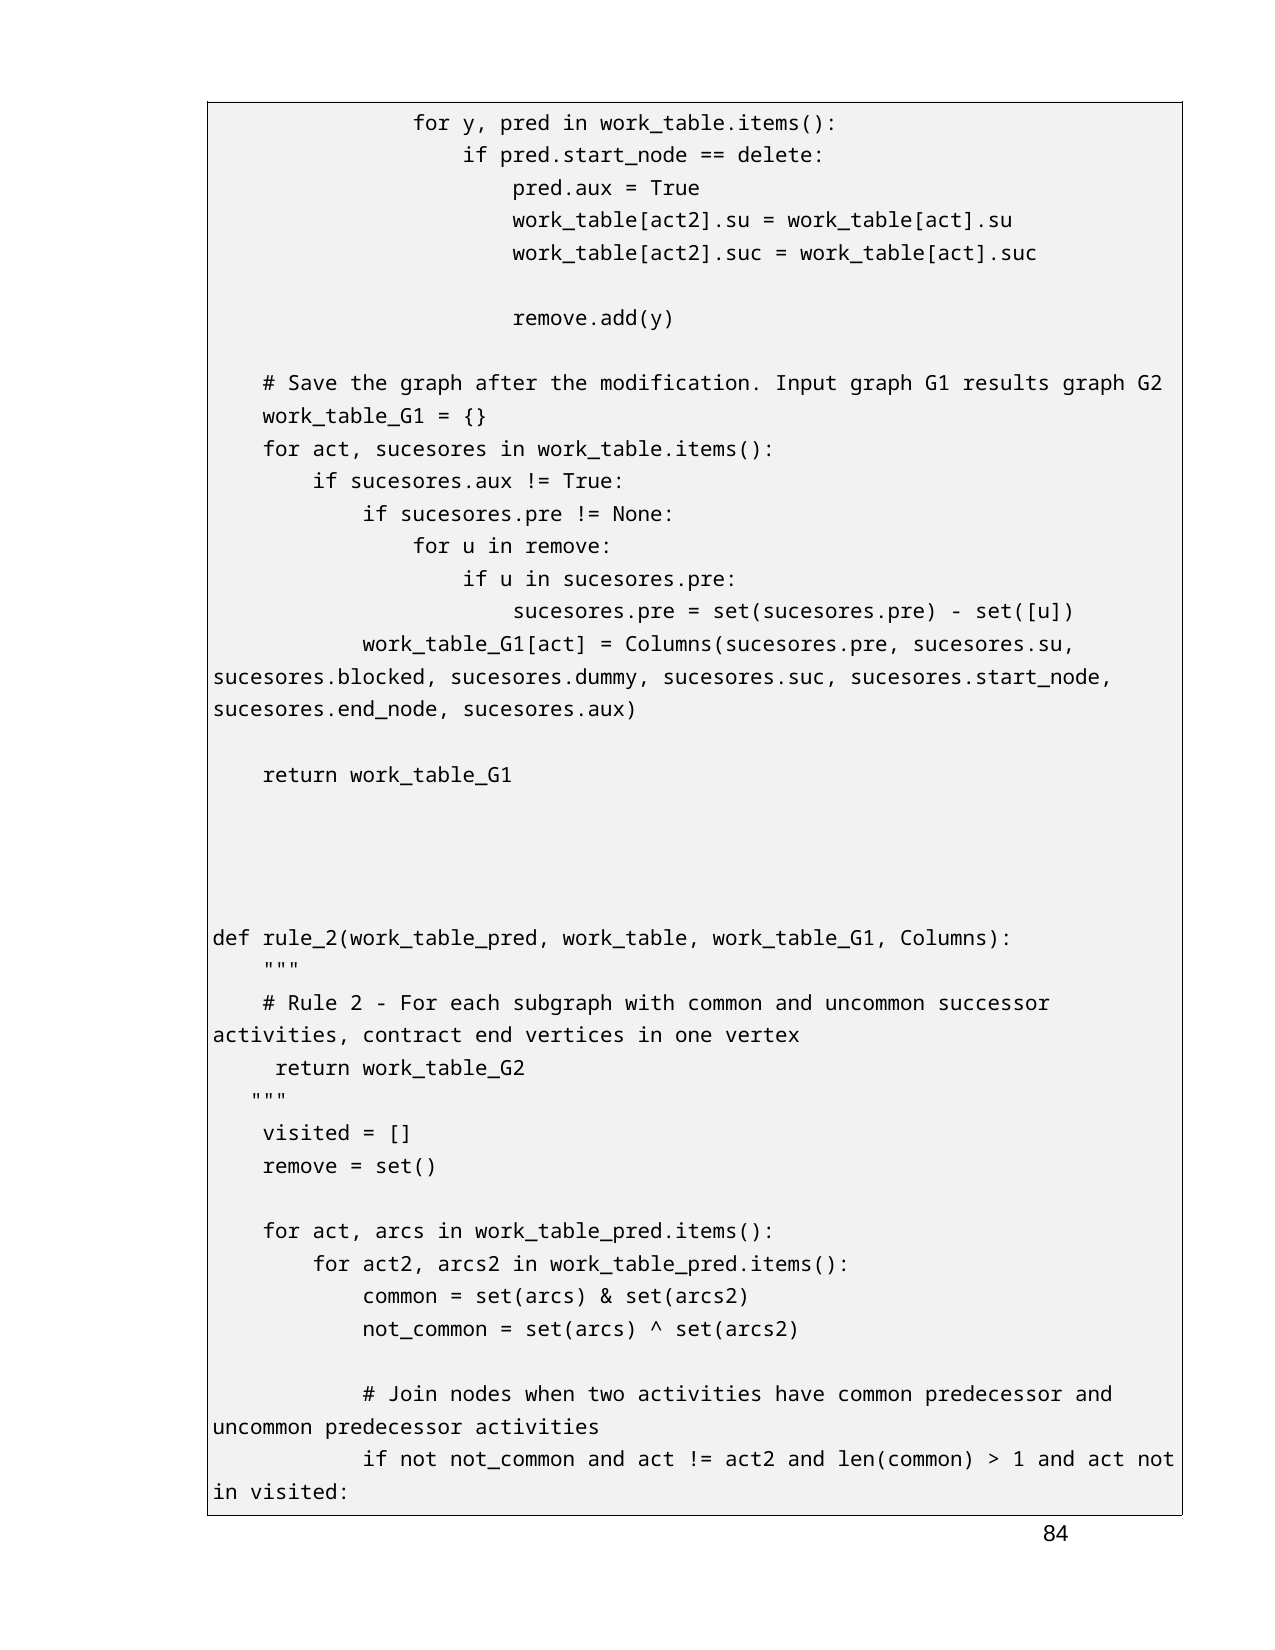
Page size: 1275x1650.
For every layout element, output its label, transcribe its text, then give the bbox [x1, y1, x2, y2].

table_header for y, pred in work_table.items(): if pred.start_node == delete: pred.aux = True work_table[act2].su = work_table[act].su work_table[act2].suc = work_table[act].suc remove.add(y) # Save the graph after the modification. Input graph G1 results graph G2 work_table_G1 = {} for act, sucesores in work_table.items(): if sucesores.aux != True: if sucesores.pre != None: for u in remove: if u in sucesores.pre: sucesores.pre = set(sucesores.pre) - set([u]) work_table_G1[act] = Columns(sucesores.pre, sucesores.su, sucesores.blocked, sucesores.dummy, sucesores.suc, sucesores.start_node, sucesores.end_node, sucesores.aux) return work_table_G1 def rule_2(work_table_pred, work_table, work_table_G1, Columns): """ # Rule 2 - For each subgraph with common and uncommon successor activities, contract end vertices in one vertex return work_table_G2 """ visited = [] remove = set() for act, arcs in work_table_pred.items(): for act2, arcs2 in work_table_pred.items(): common = set(arcs) & set(arcs2) not_common = set(arcs) ^ set(arcs2) # Join nodes when two activities have common predecessor and uncommon predecessor activities if not not_common and act != act2 and len(common) > 1 and act not in visited: [208, 103, 1182, 1515]
